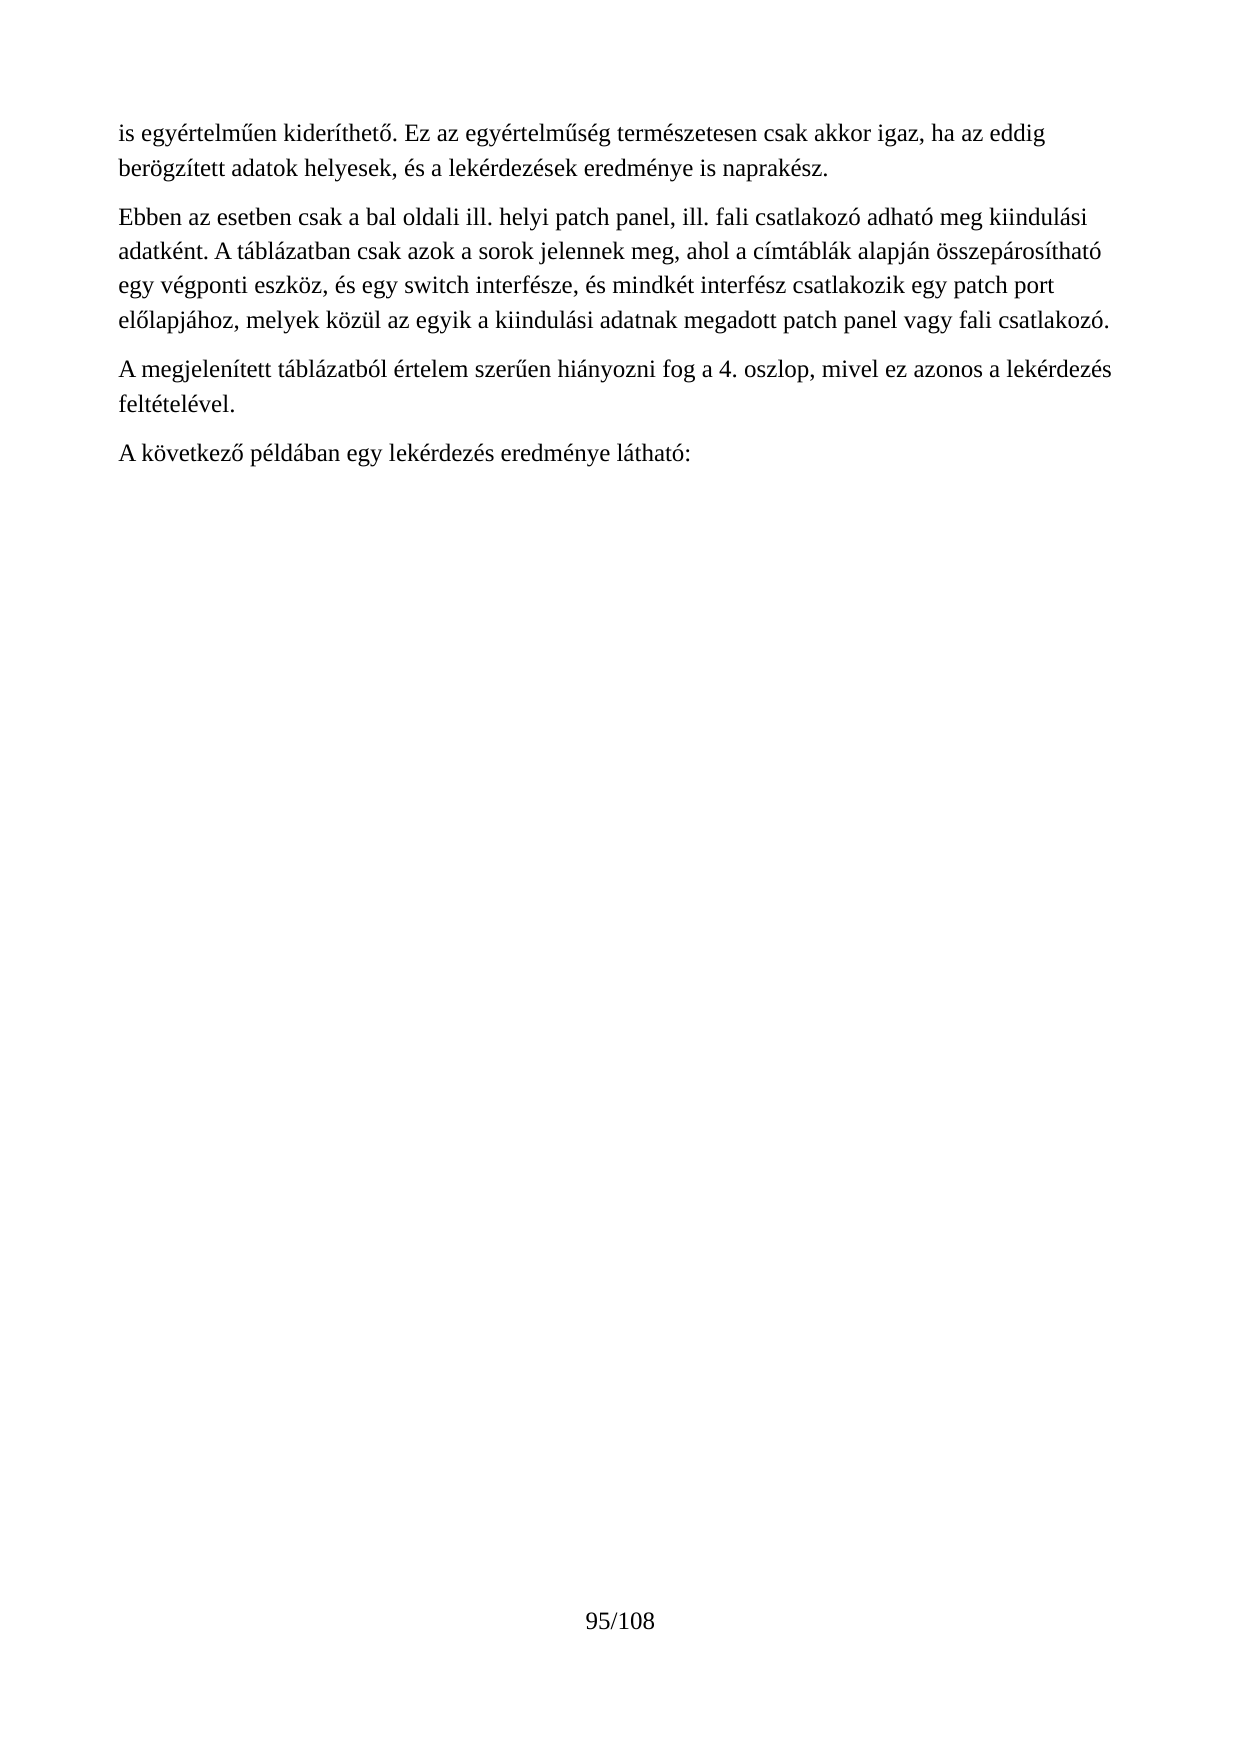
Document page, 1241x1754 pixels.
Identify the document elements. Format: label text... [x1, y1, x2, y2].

text is egyértelműen kideríthető. Ez az egyértelműség természetesen csak akkor igaz, ha az eddig berögzített adatok helyesek, és a lekérdezések eredménye is naprakész. [118, 118, 1122, 181]
text A megjelenített táblázatból értelem szerűen hiányozni fog a 4. oszlop, mivel ez azonos a lekérdezés feltételével. [118, 354, 1122, 417]
text A következő példában egy lekérdezés eredménye látható: [118, 438, 1122, 466]
text Ebben az esetben csak a bal oldali ill. helyi patch panel, ill. fali csatlakozó adható meg kiindulási adatként. A táblázatban csak azok a sorok jelennek meg, ahol a címtáblák alapján összepárosítható egy végponti eszköz, és egy switch interfésze, és mindkét interfész csatlakozik egy patch port előlapjához, melyek közül az egyik a kiindulási adatnak megadott patch panel vagy fali csatlakozó. [118, 202, 1122, 334]
